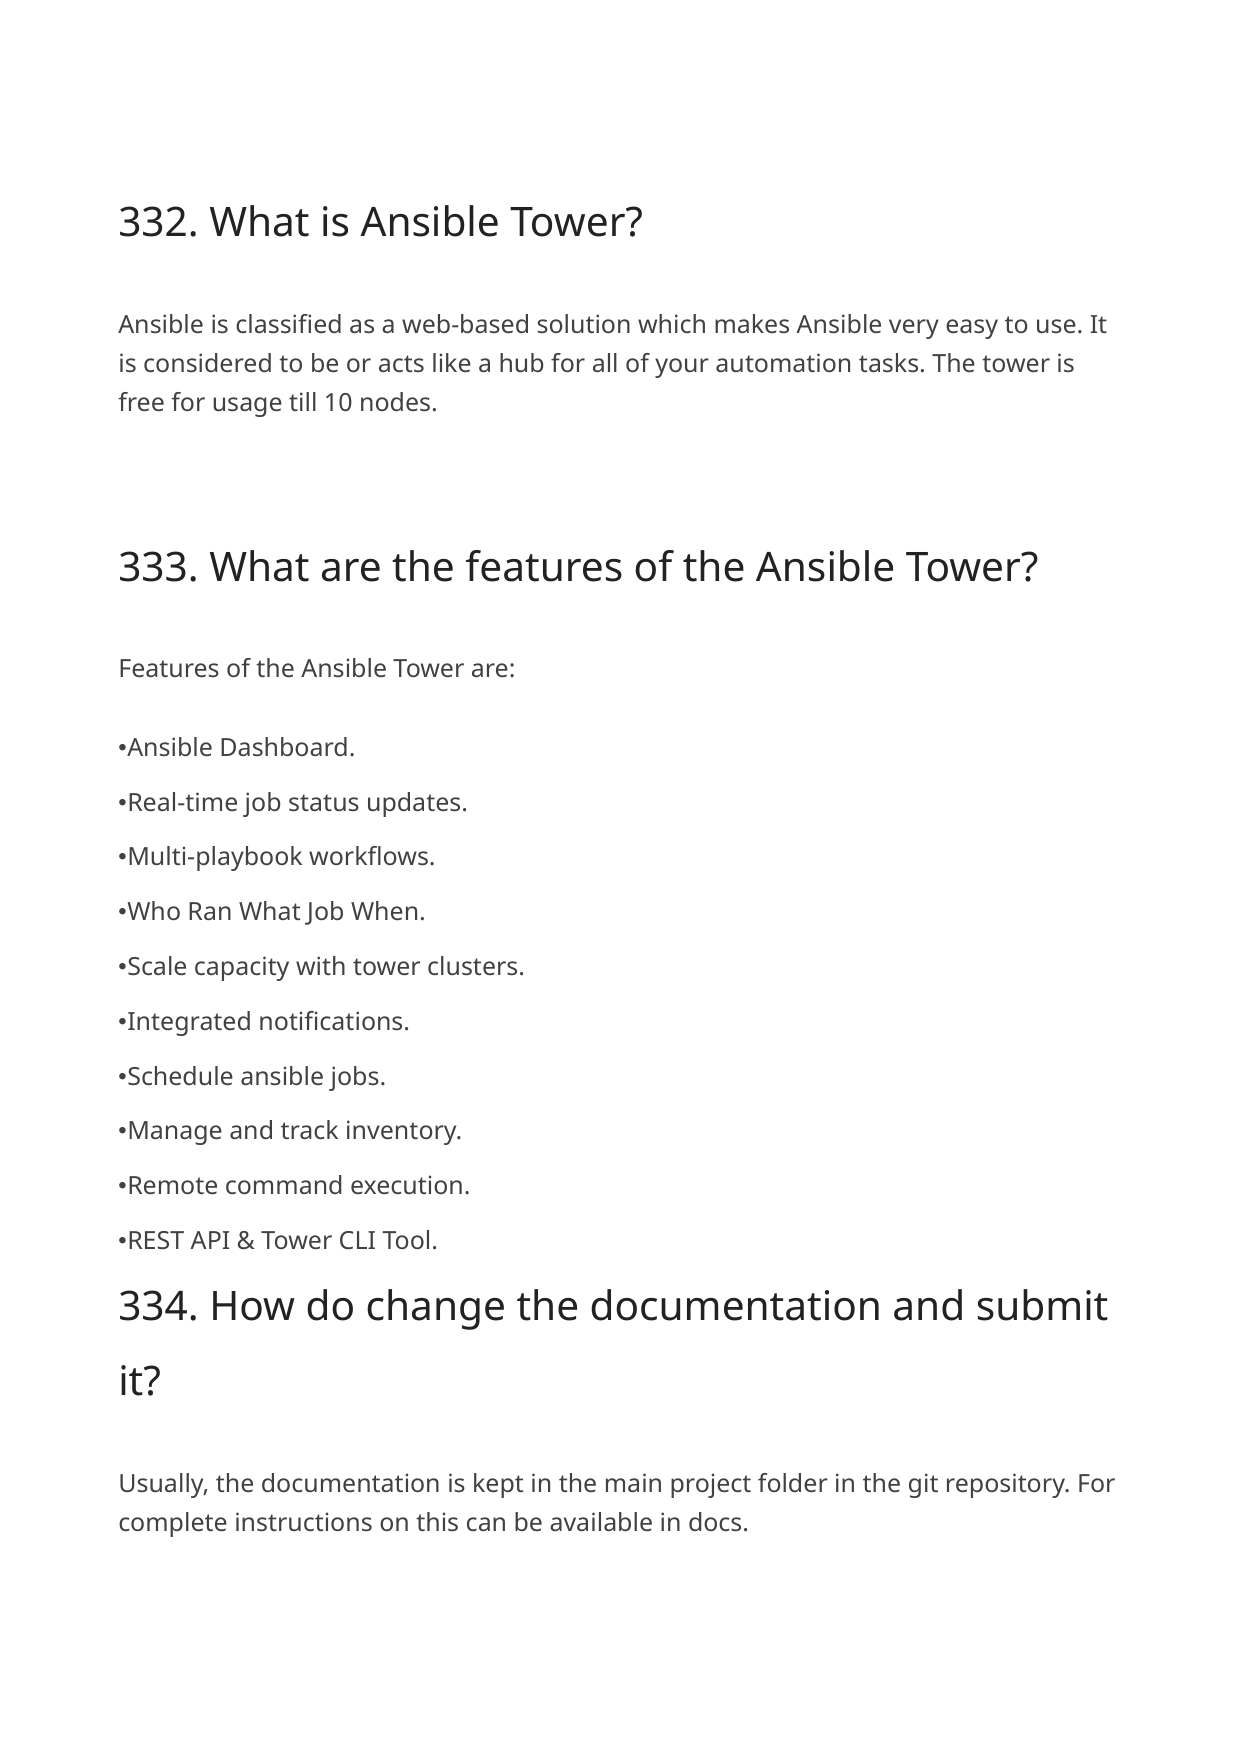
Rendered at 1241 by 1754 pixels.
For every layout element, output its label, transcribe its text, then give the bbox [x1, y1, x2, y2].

list Real-time job status updates. [118, 784, 1122, 818]
list Ansible Dashboard. [118, 729, 1122, 763]
subtitle 332. What is Ansible Tower? [118, 118, 1122, 248]
subtitle 334. How do change the documentation and submit it? [118, 1277, 1122, 1407]
list Multi-playbook workflows. [118, 839, 1122, 873]
list Scale capacity with tower clusters. [118, 948, 1122, 983]
list Who Ran What Job When. [118, 894, 1122, 928]
list REST API & Tower CLI Tool. [118, 1222, 1122, 1257]
text Ansible is classified as a web-based solution which makes Ansible very easy to use. It is considered to be or acts like a hub for all of your automation tasks. The tower is free for usage till 10 nodes. [118, 306, 1122, 419]
list Schedule ansible jobs. [118, 1058, 1122, 1092]
list Manage and track inventory. [118, 1113, 1122, 1147]
text Usually, the documentation is kept in the main project folder in the git repository. For complete instructions on this can be available in docs. [118, 1466, 1122, 1539]
list Remote command execution. [118, 1168, 1122, 1202]
list Integrated notifications. [118, 1003, 1122, 1037]
subtitle 333. What are the features of the Ansible Tower? [118, 463, 1122, 593]
text Features of the Ansible Tower are: [118, 651, 1122, 685]
